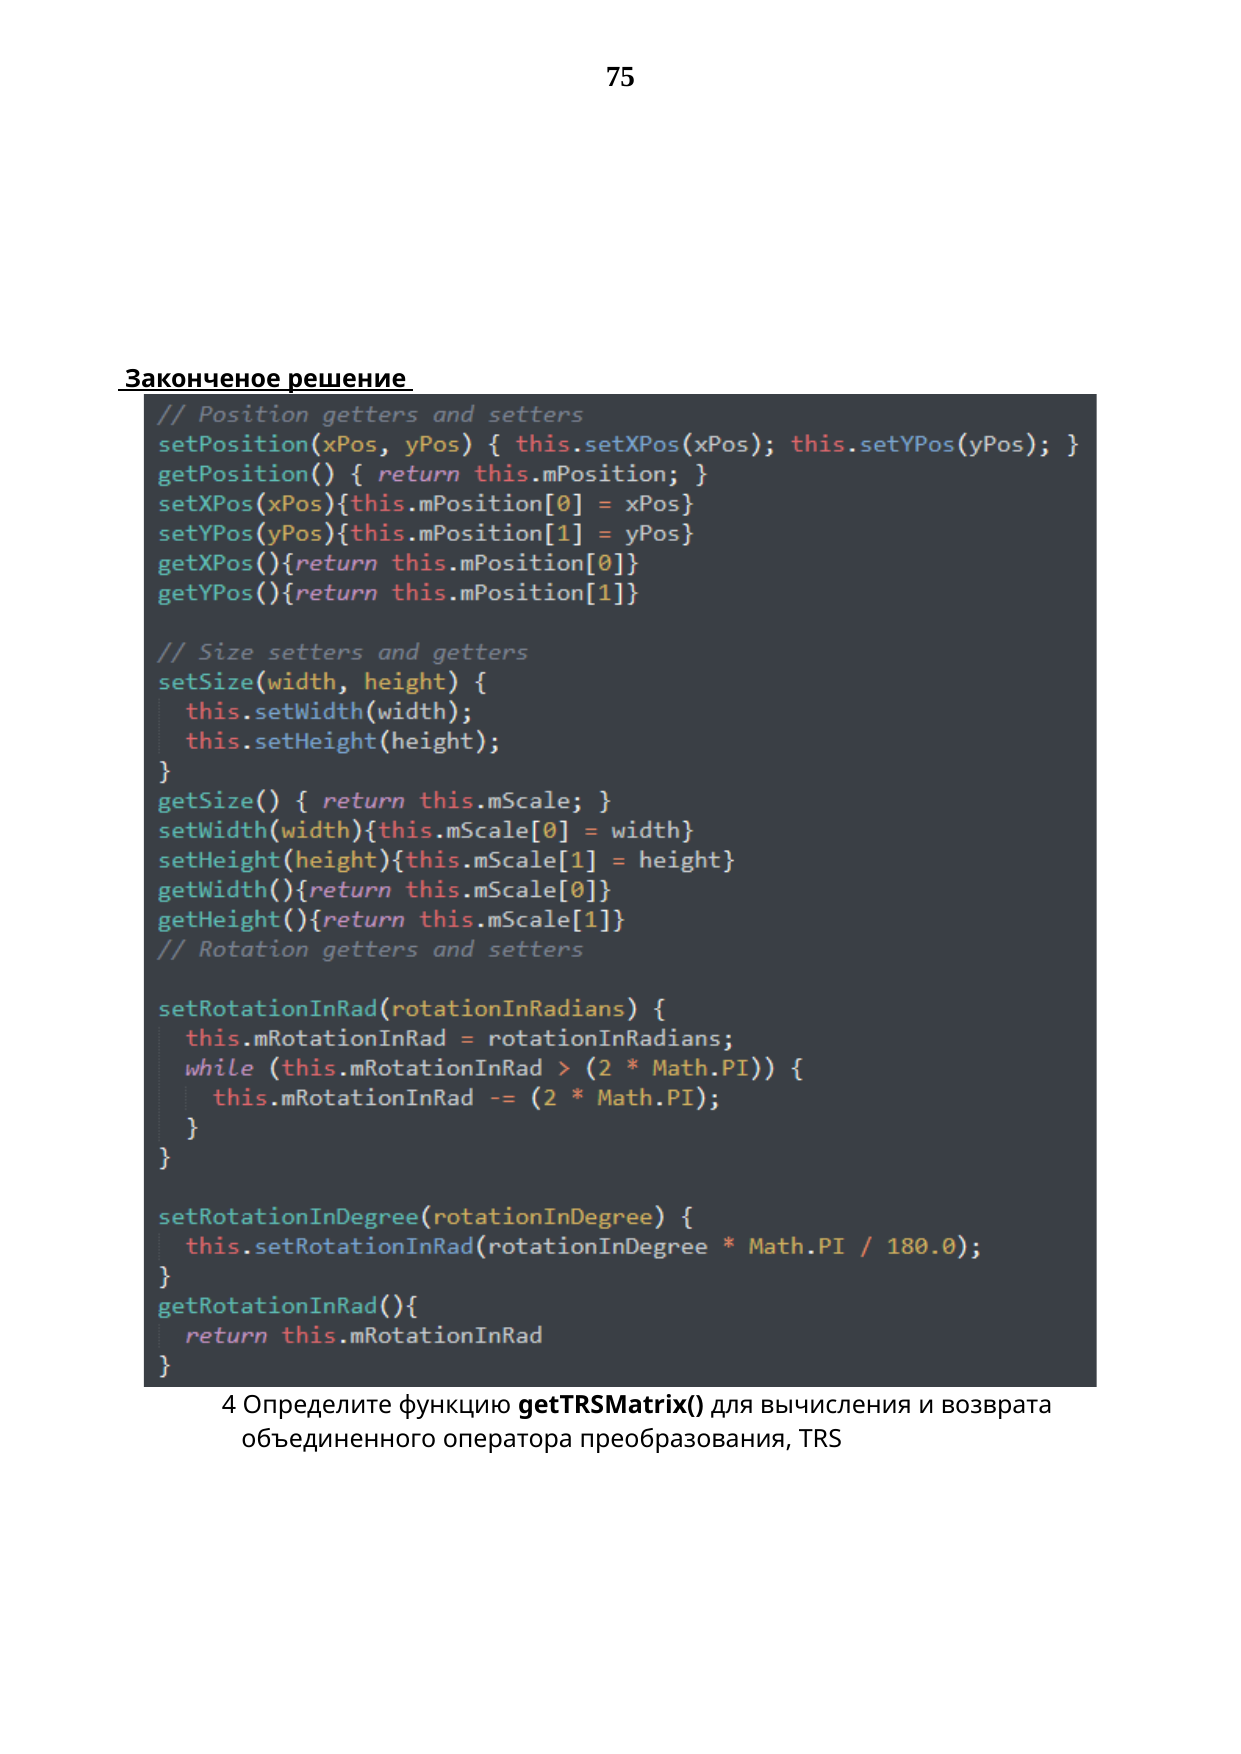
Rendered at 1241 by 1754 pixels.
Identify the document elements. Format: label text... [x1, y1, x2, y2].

text 4 Определите функцию getTRSMatrix() для вычисления и возврата [118, 1362, 1122, 1421]
picture [143, 394, 1097, 1387]
text объединенного оператора преобразования, TRS [118, 1421, 1122, 1455]
text Законченое решение [118, 361, 1122, 394]
